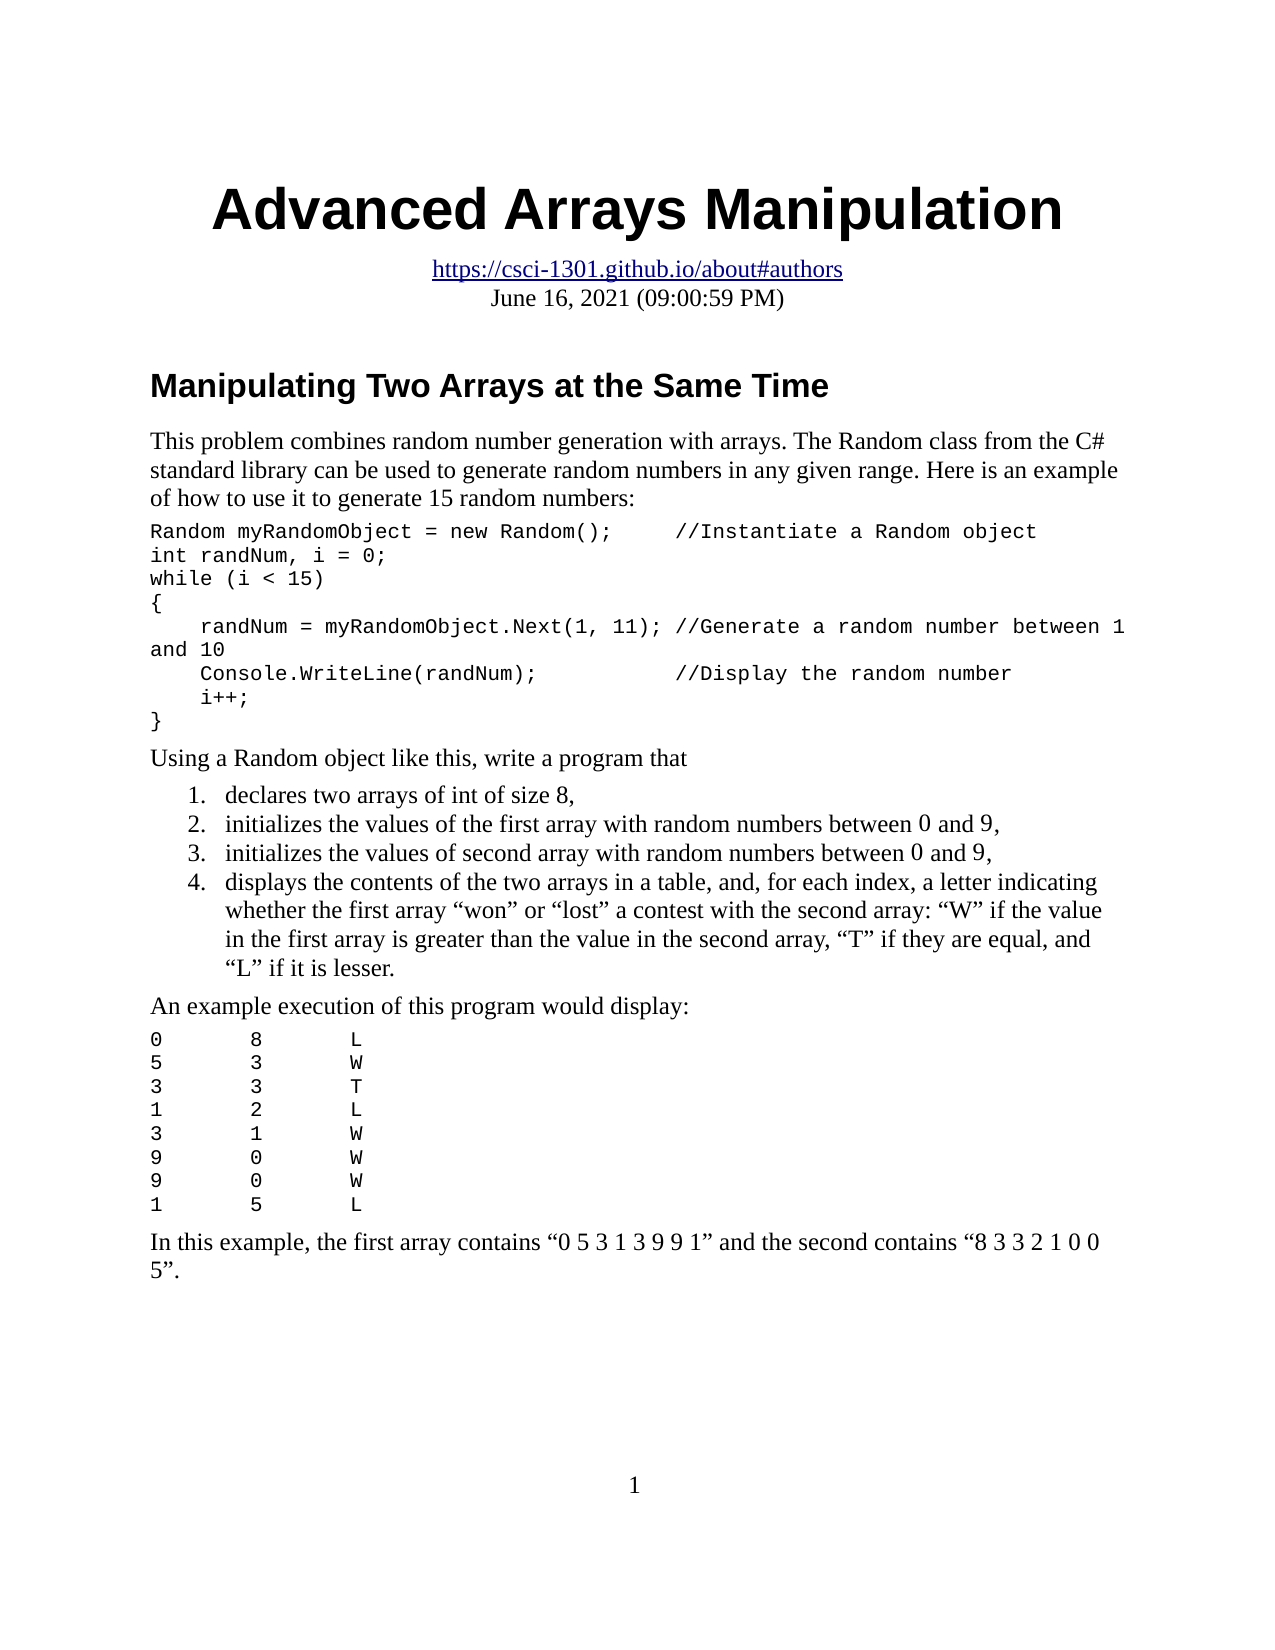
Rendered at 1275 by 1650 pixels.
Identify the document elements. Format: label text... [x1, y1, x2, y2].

text 3 1 W [150, 1123, 1125, 1147]
text i++; [150, 687, 1125, 710]
text } [150, 710, 1125, 734]
list declares two arrays of int of size 8, [187, 781, 1125, 809]
text while (i < 15) [150, 568, 1125, 592]
text 1 5 L [150, 1194, 1125, 1218]
text In this example, the first array contains “0 5 3 1 3 9 9 1” and the second contains “8 3 3 2 1 0 0 5”. [150, 1227, 1125, 1284]
text https://csci-1301.github.io/about#authors [150, 254, 1125, 283]
text 9 0 W [150, 1170, 1125, 1194]
text { [150, 592, 1125, 616]
text Console.WriteLine(randNum); //Display the random number [150, 663, 1125, 687]
title Advanced Arrays Manipulation [150, 175, 1125, 242]
text 1 2 L [150, 1099, 1125, 1123]
text int randNum, i = 0; [150, 545, 1125, 568]
text This problem combines random number generation with arrays. The Random class from the C# standard library can be used to generate random numbers in any given range. Here is an example of how to use it to generate 15 random numbers: [150, 426, 1125, 512]
text randNum = myRandomObject.Next(1, 11); //Generate a random number between 1 and 10 [150, 616, 1125, 663]
list displays the contents of the two arrays in a table, and, for each index, a letter indicating whether the first array “won” or “lost” a contest with the second array: “W” if the value in the first array is greater than the value in the second array, “T” if they are equal, and “L” if it is lesser. [187, 867, 1125, 982]
list initializes the values of second array with random numbers between and , [187, 838, 1125, 867]
text Random myRandomObject = new Random(); //Instantiate a Random object [150, 521, 1125, 545]
text 3 3 T [150, 1076, 1125, 1099]
text An example execution of this program would display: [150, 991, 1125, 1019]
text 5 3 W [150, 1052, 1125, 1076]
list initializes the values of the first array with random numbers between and , [187, 809, 1125, 838]
text Using a Random object like this, write a program that [150, 743, 1125, 772]
text 0 8 L [150, 1028, 1125, 1052]
text 9 0 W [150, 1147, 1125, 1170]
text June 16, 2021 (09:00:59 PM) [150, 283, 1125, 312]
subtitle Manipulating Two Arrays at the Same Time [150, 366, 1125, 404]
